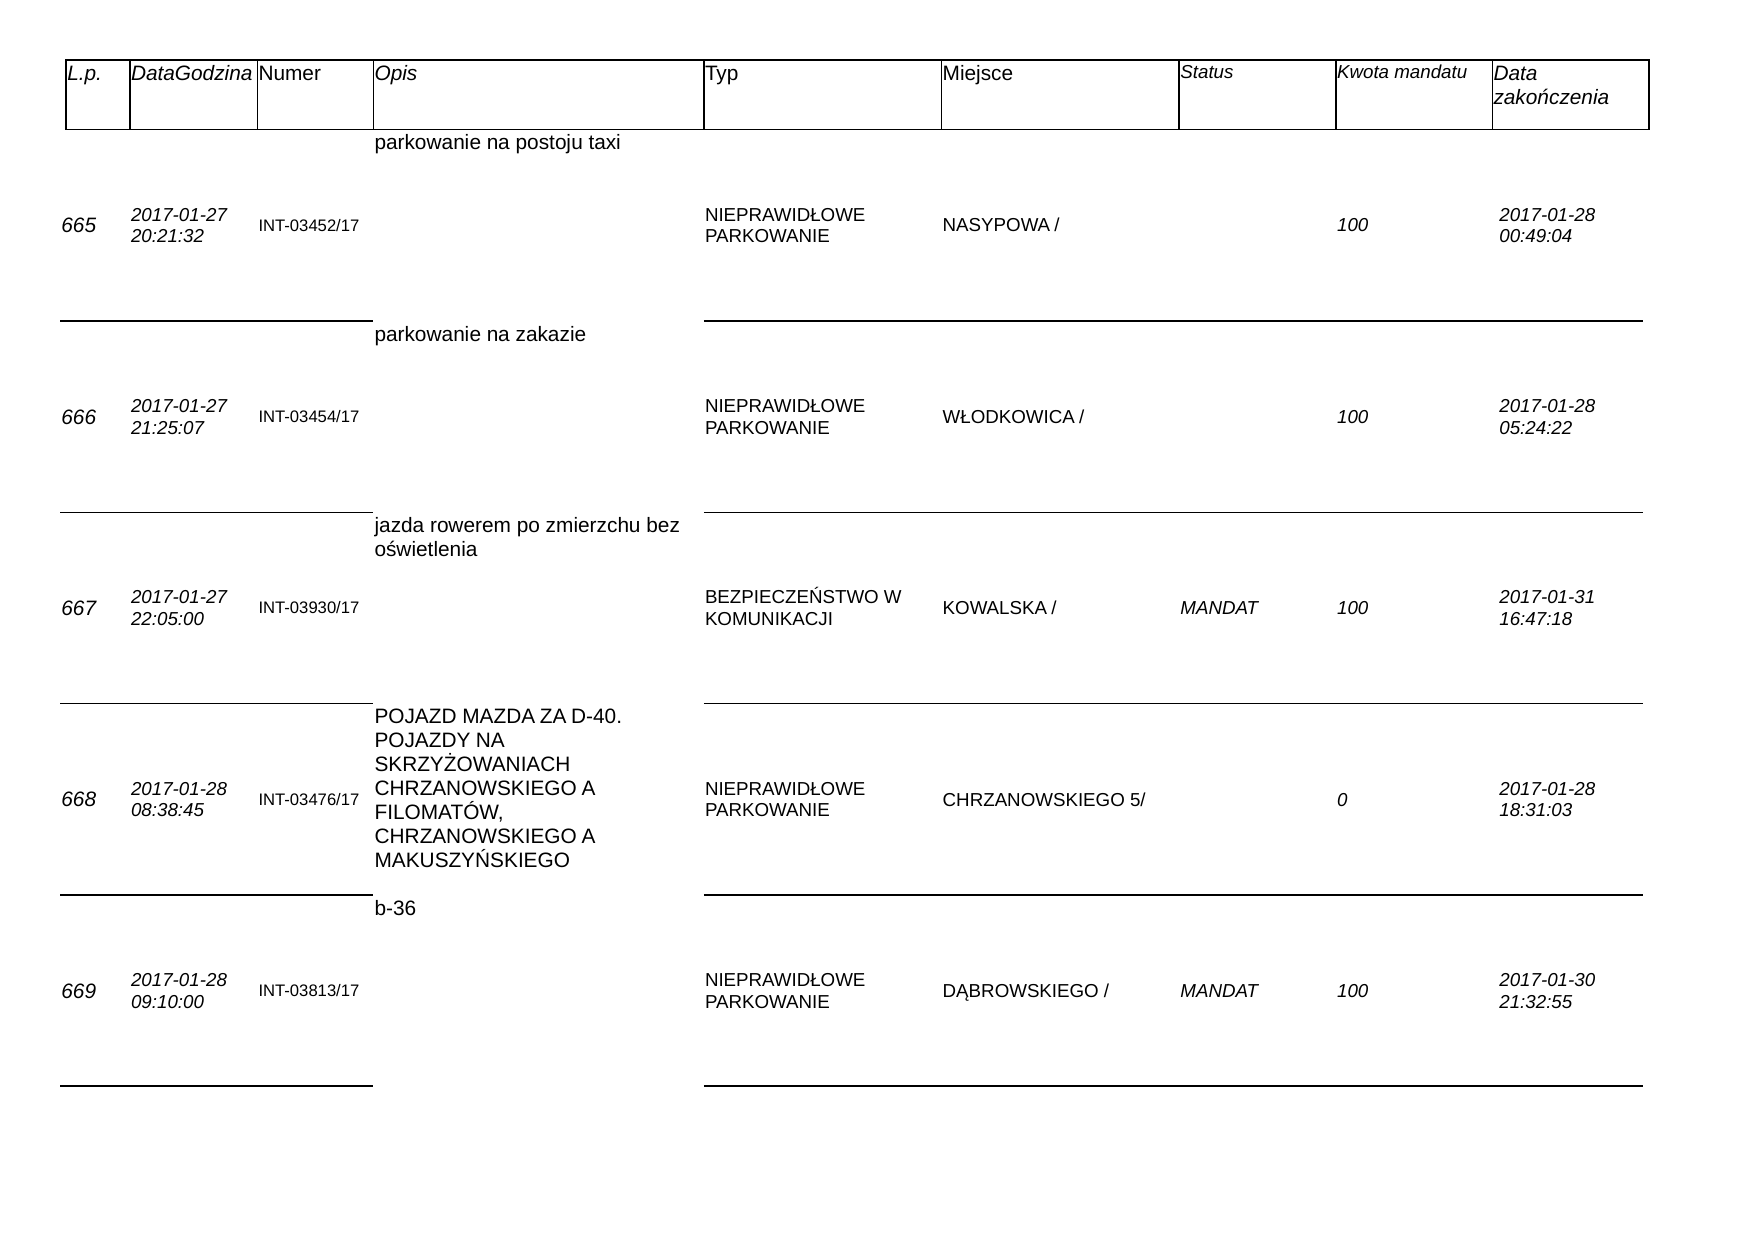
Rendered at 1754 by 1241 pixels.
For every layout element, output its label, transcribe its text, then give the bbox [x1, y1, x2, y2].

table_cell [1643, 511, 1649, 703]
table_cell NIEPRAWIDŁOWE PARKOWANIE [704, 130, 941, 320]
table_cell MANDAT [1179, 896, 1336, 1085]
table_header Miejsce [942, 61, 1178, 129]
table_cell [1179, 130, 1336, 320]
table_cell 2017-01-27 21:25:07 [130, 322, 257, 511]
table_cell b-36 [373, 894, 704, 1085]
table_cell 100 [1336, 513, 1498, 703]
table_header Status [1180, 61, 1335, 129]
table_cell 100 [1336, 896, 1498, 1085]
table_cell 668 [60, 704, 130, 894]
table_cell NIEPRAWIDŁOWE PARKOWANIE [704, 322, 941, 511]
table_cell 100 [1336, 130, 1498, 320]
table_header Opis [374, 61, 703, 129]
table_cell INT-03452/17 [257, 130, 373, 320]
table_header Typ [705, 61, 941, 129]
table_cell DĄBROWSKIEGO / [941, 896, 1179, 1085]
table_cell WŁODKOWICA / [941, 322, 1179, 511]
table_cell INT-03813/17 [257, 896, 373, 1085]
table_cell 2017-01-28 05:24:22 [1498, 322, 1643, 511]
table_header Kwota mandatu [1337, 61, 1492, 129]
table_cell 2017-01-28 00:49:04 [1498, 130, 1643, 320]
table_cell 666 [60, 322, 130, 511]
table_cell parkowanie na postoju taxi [373, 130, 704, 320]
table_cell 2017-01-28 08:38:45 [130, 704, 257, 894]
table_cell INT-03454/17 [257, 322, 373, 511]
table_cell INT-03476/17 [257, 704, 373, 894]
table_cell MANDAT [1179, 513, 1336, 703]
table_cell 2017-01-31 16:47:18 [1498, 513, 1643, 703]
table_cell [1179, 704, 1336, 894]
table_cell 2017-01-27 22:05:00 [130, 513, 257, 703]
table_cell 0 [1336, 704, 1498, 894]
table_cell parkowanie na zakazie [373, 320, 704, 511]
table_cell [1179, 322, 1336, 511]
table_header Data zakończenia [1493, 61, 1648, 129]
table_cell 2017-01-30 21:32:55 [1498, 896, 1643, 1085]
table_cell 2017-01-28 09:10:00 [130, 896, 257, 1085]
table_cell [1643, 894, 1649, 1085]
table_cell INT-03930/17 [257, 513, 373, 703]
table_cell NIEPRAWIDŁOWE PARKOWANIE [704, 704, 941, 894]
table_cell jazda rowerem po zmierzchu bez oświetlenia [373, 511, 704, 703]
table_cell POJAZD MAZDA ZA D-40. POJAZDY NA SKRZYŻOWANIACH CHRZANOWSKIEGO A FILOMATÓW, CHRZANOWSKIEGO A MAKUSZYŃSKIEGO [373, 703, 704, 894]
table_cell 2017-01-28 18:31:03 [1498, 704, 1643, 894]
table_cell BEZPIECZEŃSTWO W KOMUNIKACJI [704, 513, 941, 703]
table_cell 2017-01-27 20:21:32 [130, 130, 257, 320]
table_cell 100 [1336, 322, 1498, 511]
table_cell [1643, 130, 1649, 320]
table_cell NIEPRAWIDŁOWE PARKOWANIE [704, 896, 941, 1085]
table_header L.p. [67, 61, 129, 129]
table_header Numer [258, 61, 373, 129]
table_cell CHRZANOWSKIEGO 5/ [941, 704, 1179, 894]
table_cell [1643, 320, 1649, 511]
table_cell [1643, 703, 1649, 894]
table_cell KOWALSKA / [941, 513, 1179, 703]
table_cell 667 [60, 513, 130, 703]
table_header DataGodzina [131, 61, 257, 129]
table_cell 665 [60, 129, 130, 320]
table_header [60, 59, 65, 129]
table_cell NASYPOWA / [941, 130, 1179, 320]
table_cell 669 [60, 896, 130, 1085]
